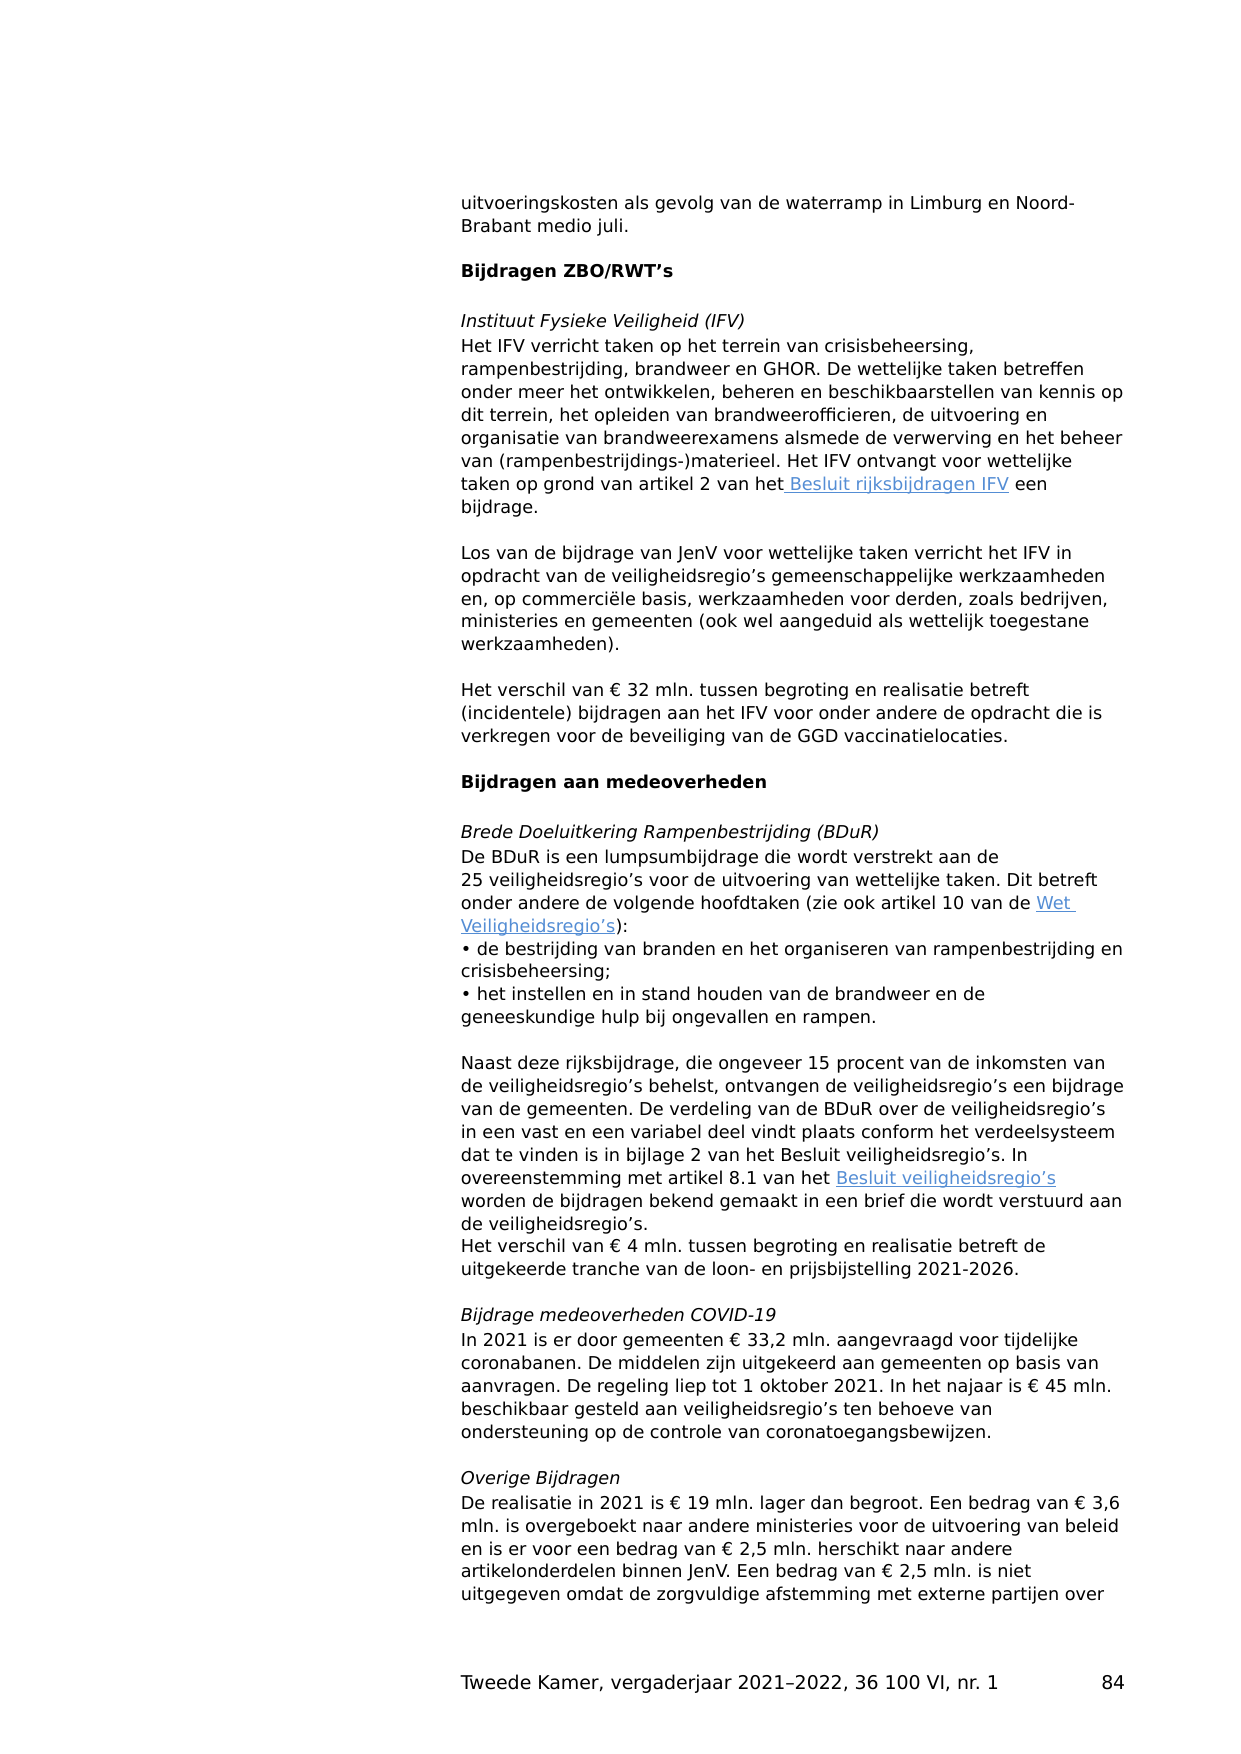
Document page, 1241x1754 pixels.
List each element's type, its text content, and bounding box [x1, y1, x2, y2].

text Het verschil van € 32 mln. tussen begroting en realisatie betreft (incidentele) bijdragen aan het IFV voor onder andere de opdracht die is verkregen voor de beveiliging van de GGD vaccinatielocaties. [461, 678, 1125, 747]
text Overige Bijdragen [461, 1466, 1125, 1489]
text De BDuR is een lumpsumbijdrage die wordt verstrekt aan de 25 veiligheidsregio’s voor de uitvoering van wettelijke taken. Dit betreft onder andere de volgende hoofdtaken (zie ook artikel 10 van de Wet Veiligheidsregio’s): • de bestrijding van branden en het organiseren van rampenbestrijding en crisisbeheersing; • het instellen en in stand houden van de brandweer en de geneeskundige hulp bij ongevallen en rampen. [461, 845, 1125, 1028]
text In 2021 is er door gemeenten € 33,2 mln. aangevraagd voor tijdelijke coronabanen. De middelen zijn uitgekeerd aan gemeenten op basis van aanvragen. De regeling liep tot 1 oktober 2021. In het najaar is € 45 mln. beschikbaar gesteld aan veiligheidsregio’s ten behoeve van ondersteuning op de controle van coronatoegangsbewijzen. [461, 1328, 1125, 1443]
text Naast deze rijksbijdrage, die ongeveer 15 procent van de inkomsten van de veiligheidsregio’s behelst, ontvangen de veiligheidsregio’s een bijdrage van de gemeenten. De verdeling van de BDuR over de veiligheidsregio’s in een vast en een variabel deel vindt plaats conform het verdeelsysteem dat te vinden is in bijlage 2 van het Besluit veiligheidsregio’s. In overeenstemming met artikel 8.1 van het Besluit veiligheidsregio’s worden de bijdragen bekend gemaakt in een brief die wordt verstuurd aan de veiligheidsregio’s. Het verschil van € 4 mln. tussen begroting en realisatie betreft de uitgekeerde tranche van de loon- en prijsbijstelling 2021-2026. [461, 1051, 1125, 1280]
text Bijdragen ZBO/RWT’s [461, 259, 1125, 282]
text uitvoeringskosten als gevolg van de waterramp in Limburg en Noord-Brabant medio juli. [461, 191, 1125, 237]
text Instituut Fysieke Veiligheid (IFV) [461, 309, 1125, 332]
text Bijdragen aan medeoverheden [461, 770, 1125, 793]
text Brede Doeluitkering Rampenbestrijding (BDuR) [461, 820, 1125, 843]
text De realisatie in 2021 is € 19 mln. lager dan begroot. Een bedrag van € 3,6 mln. is overgeboekt naar andere ministeries voor de uitvoering van beleid en is er voor een bedrag van € 2,5 mln. herschikt naar andere artikelonderdelen binnen JenV. Een bedrag van € 2,5 mln. is niet uitgegeven omdat de zorgvuldige afstemming met externe partijen over [461, 1491, 1125, 1605]
text Los van de bijdrage van JenV voor wettelijke taken verricht het IFV in opdracht van de veiligheidsregio’s gemeenschappelijke werkzaamheden en, op commerciële basis, werkzaamheden voor derden, zoals bedrijven, ministeries en gemeenten (ook wel aangeduid als wettelijk toegestane werkzaamheden). [461, 541, 1125, 655]
text Bijdrage medeoverheden COVID-19 [461, 1303, 1125, 1326]
text Het IFV verricht taken op het terrein van crisisbeheersing, rampenbestrijding, brandweer en GHOR. De wettelijke taken betreffen onder meer het ontwikkelen, beheren en beschikbaarstellen van kennis op dit terrein, het opleiden van brandweerofficieren, de uitvoering en organisatie van brandweerexamens alsmede de verwerving en het beheer van (rampenbestrijdings-)materieel. Het IFV ontvangt voor wettelijke taken op grond van artikel 2 van het Besluit rijksbijdragen IFV een bijdrage. [461, 334, 1125, 518]
